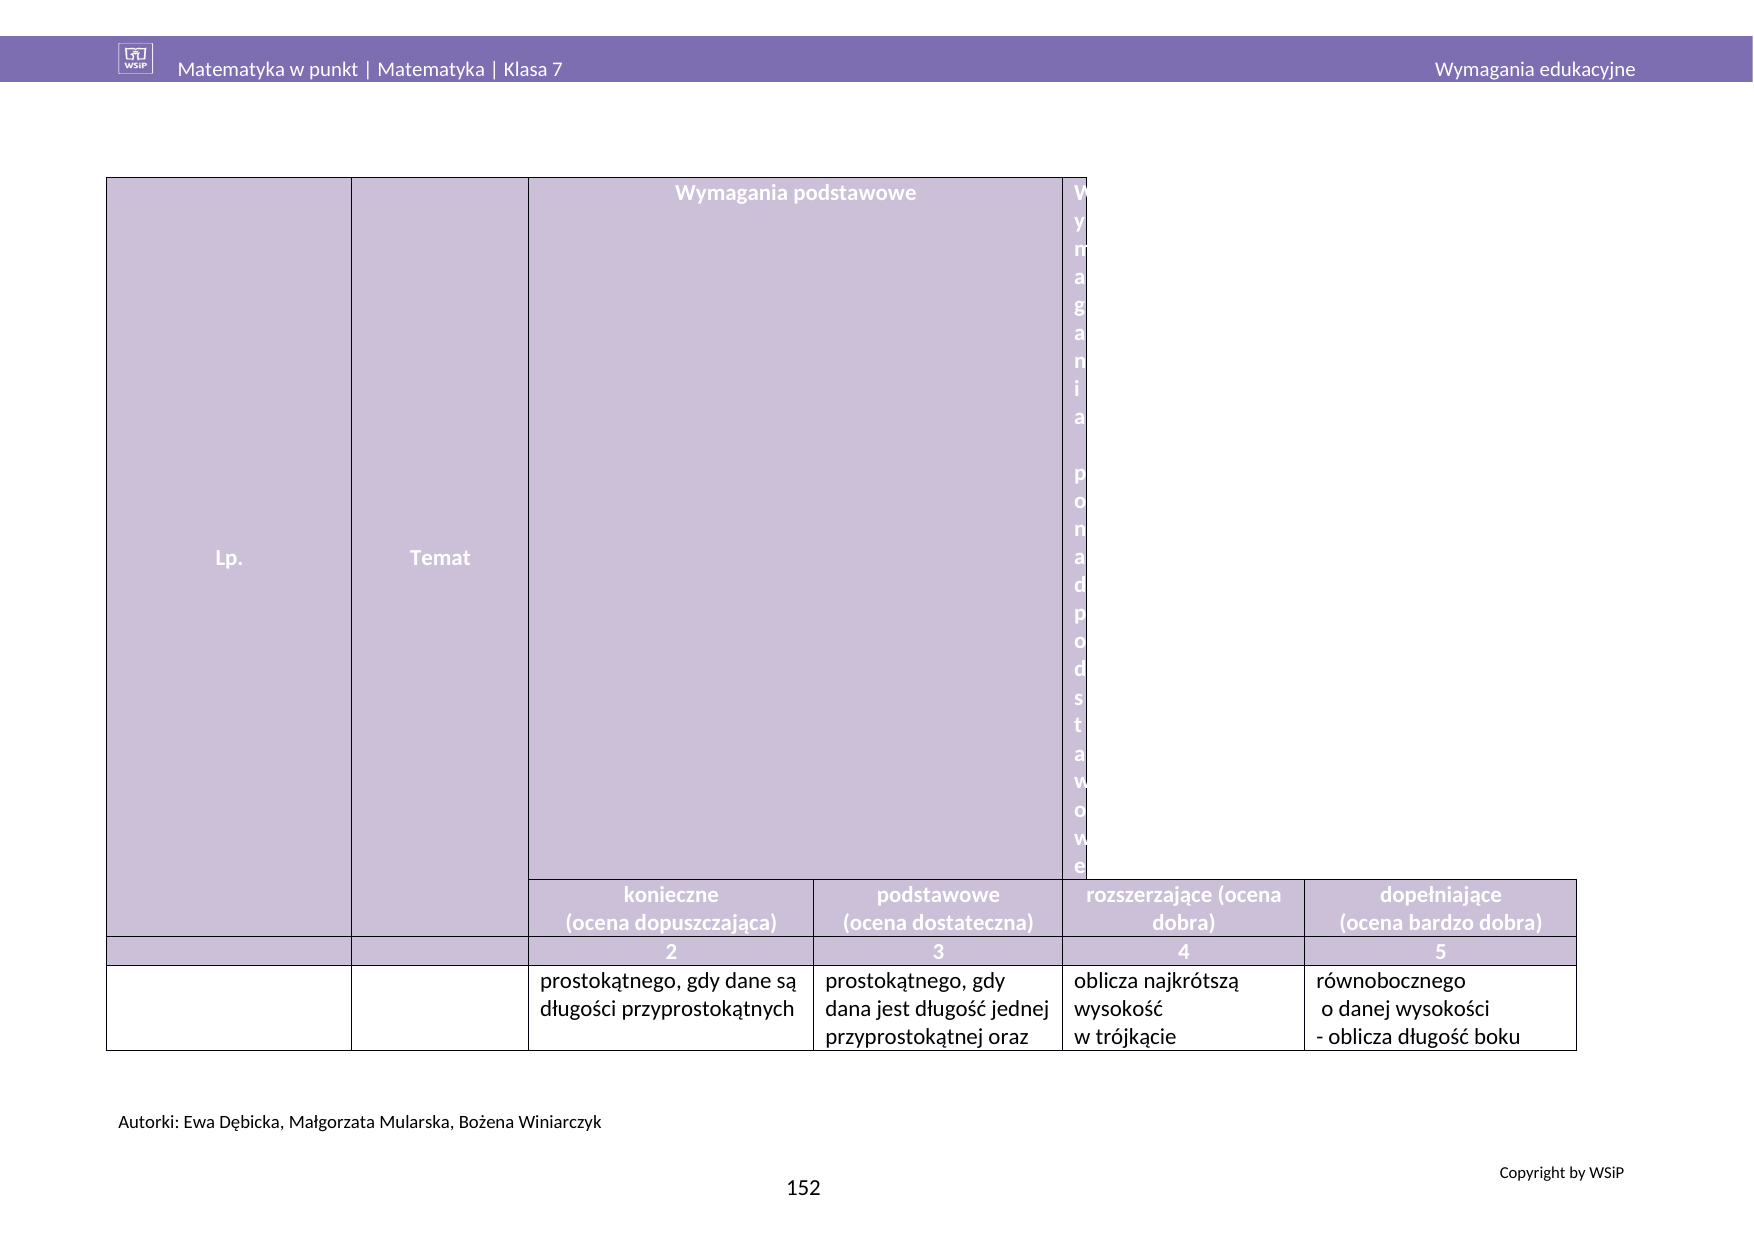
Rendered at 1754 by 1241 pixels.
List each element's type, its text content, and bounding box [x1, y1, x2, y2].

table_cell [107, 966, 351, 1050]
table_cell konieczne (ocena dopuszczająca) [529, 880, 813, 936]
table_cell oblicza najkrótszą wysokość w trójkącie [1063, 966, 1304, 1050]
table_header Lp. [107, 178, 351, 936]
picture [0, 36, 1753, 82]
table_cell 4 [1063, 937, 1304, 965]
table_cell 5 [1305, 937, 1576, 965]
table_cell rozszerzające (ocena dobra) [1063, 880, 1304, 936]
table_cell 2 [529, 937, 813, 965]
table_cell 3 [814, 937, 1062, 965]
table_header Temat [352, 178, 528, 936]
table_cell równobocznego o danej wysokości - oblicza długość boku [1305, 966, 1576, 1050]
table_header Wymagania ponadpodstawowe [1063, 178, 1086, 879]
table_header Wymagania podstawowe [529, 178, 1062, 879]
table_cell [352, 966, 528, 1050]
table_cell prostokątnego, gdy dane są długości przyprostokątnych [529, 966, 813, 1050]
table_cell prostokątnego, gdy dana jest długość jednej przyprostokątnej oraz [814, 966, 1062, 1050]
table_cell [352, 937, 528, 965]
table_cell dopełniające (ocena bardzo dobra) [1305, 880, 1576, 936]
table_cell podstawowe (ocena dostateczna) [814, 880, 1062, 936]
table_cell [107, 937, 351, 965]
